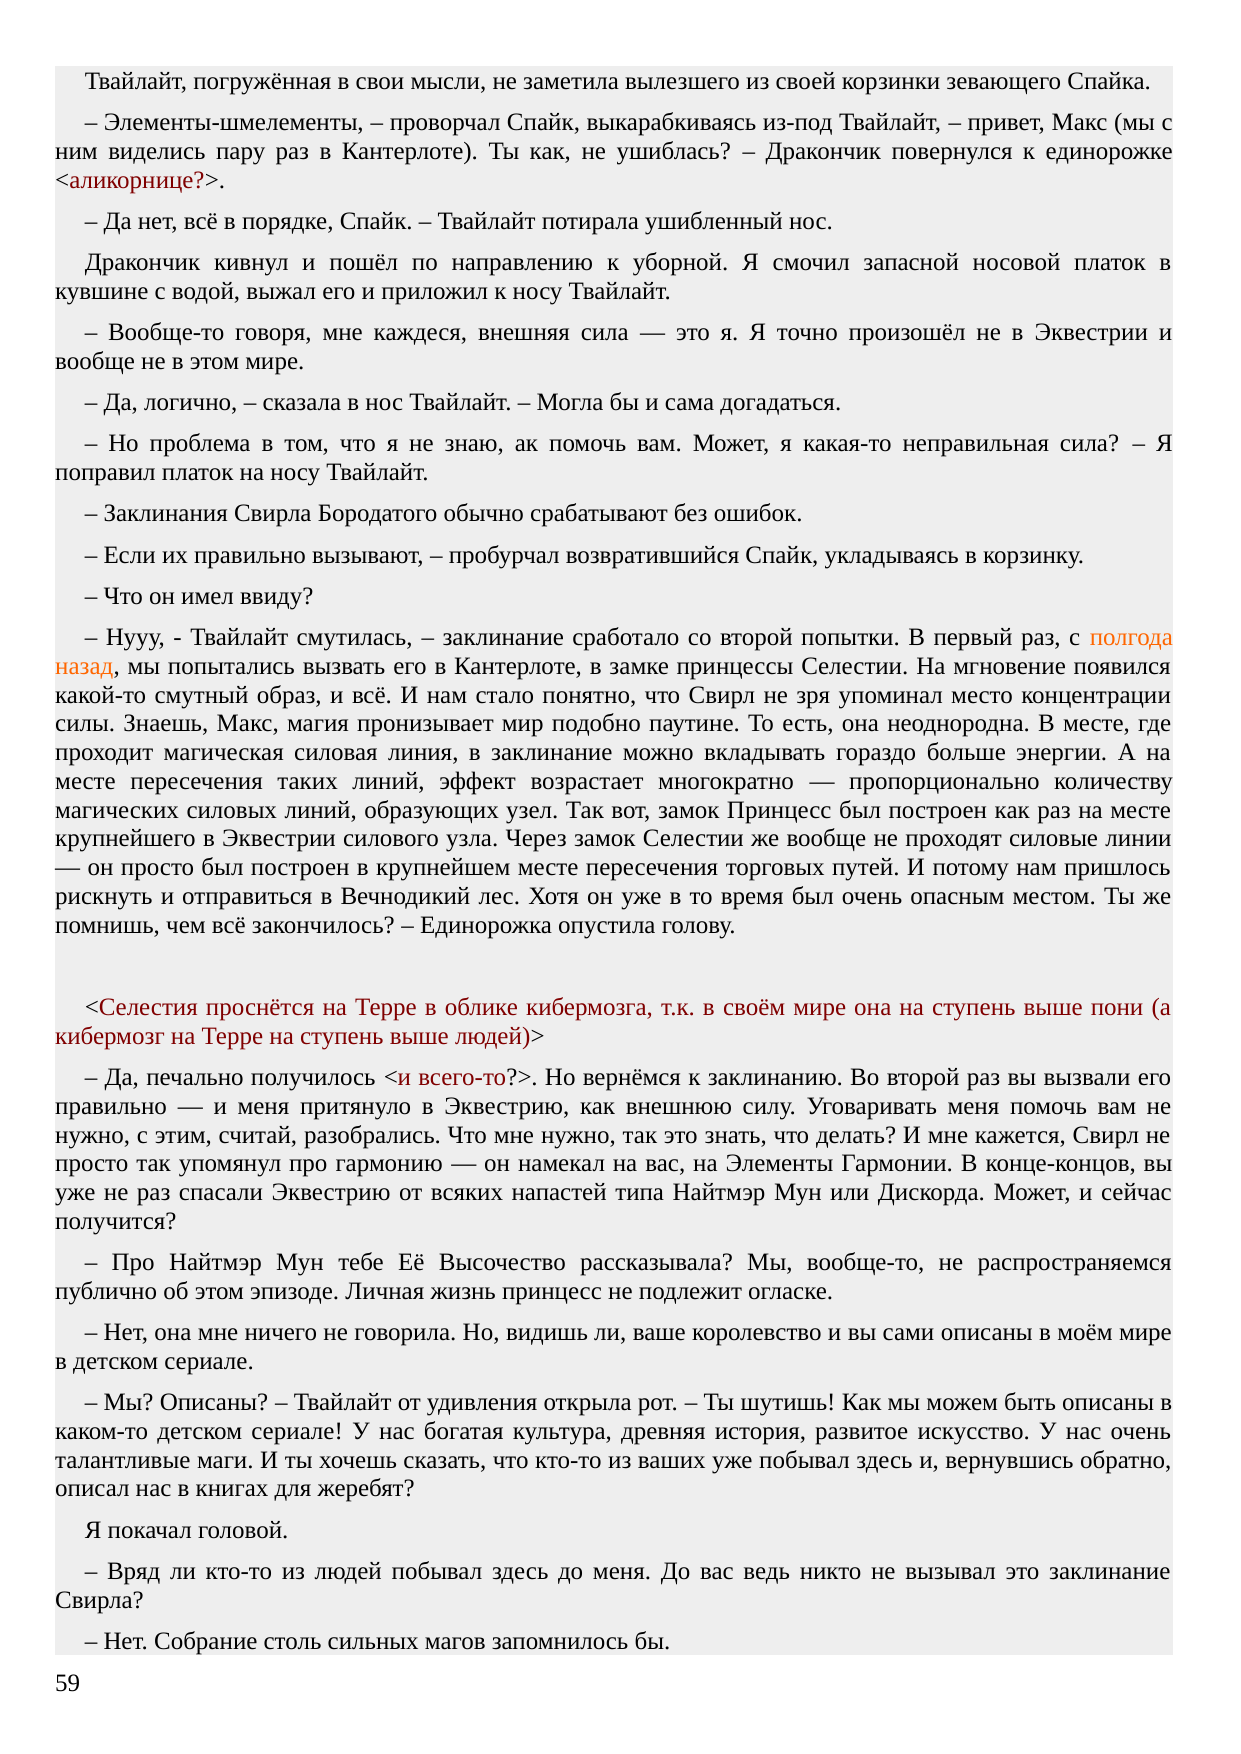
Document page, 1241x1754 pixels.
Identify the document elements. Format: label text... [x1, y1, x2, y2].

text <Селестия проснётся на Терре в облике кибермозга, т.к. в своём мире она на ступень выше пони (а кибермозг на Терре на ступень выше людей)> [55, 992, 1173, 1050]
text Твайлайт, погружённая в свои мысли, не заметила вылезшего из своей корзинки зевающего Спайка. [55, 66, 1173, 95]
text – Что он имел ввиду? [55, 581, 1173, 610]
text – Да, печально получилось <и всего-то?>. Но вернёмся к заклинанию. Во второй раз вы вызвали его правильно — и меня притянуло в Эквестрию, как внешнюю силу. Уговаривать меня помочь вам не нужно, с этим, считай, разобрались. Что мне нужно, так это знать, что делать? И мне кажется, Свирл не просто так упомянул про гармонию — он намекал на вас, на Элементы Гармонии. В конце-концов, вы уже не раз спасали Эквестрию от всяких напастей типа Найтмэр Мун или Дискорда. Может, и сейчас получится? [55, 1062, 1173, 1235]
text – Нет, она мне ничего не говорила. Но, видишь ли, ваше королевство и вы сами описаны в моём мире в детском сериале. [55, 1317, 1173, 1375]
text – Заклинания Свирла Бородатого обычно срабатывают без ошибок. [55, 498, 1173, 527]
text Дракончик кивнул и пошёл по направлению к уборной. Я смочил запасной носовой платок в кувшине с водой, выжал его и приложил к носу Твайлайт. [55, 247, 1173, 305]
text – Да нет, всё в порядке, Спайк. – Твайлайт потирала ушибленный нос. [55, 206, 1173, 235]
text – Элементы-шмелементы, – проворчал Спайк, выкарабкиваясь из-под Твайлайт, – привет, Макс (мы с ним виделись пару раз в Кантерлоте). Ты как, не ушиблась? – Дракончик повернулся к единорожке <аликорнице?>. [55, 107, 1173, 193]
text – Но проблема в том, что я не знаю, ак помочь вам. Может, я какая-то неправильная сила? – Я поправил платок на носу Твайлайт. [55, 428, 1173, 486]
text – Вряд ли кто-то из людей побывал здесь до меня. До вас ведь никто не вызывал это заклинание Свирла? [55, 1556, 1173, 1613]
text – Про Найтмэр Мун тебе Её Высочество рассказывала? Мы, вообще-то, не распространяемся публично об этом эпизоде. Личная жизнь принцесс не подлежит огласке. [55, 1247, 1173, 1305]
text – Вообще-то говоря, мне каждеся, внешняя сила — это я. Я точно произошёл не в Эквестрии и вообще не в этом мире. [55, 317, 1173, 375]
text – Мы? Описаны? – Твайлайт от удивления открыла рот. – Ты шутишь! Как мы можем быть описаны в каком-то детском сериале! У нас богатая культура, древняя история, развитое искусство. У нас очень талантливые маги. И ты хочешь сказать, что кто-то из ваших уже побывал здесь и, вернувшись обратно, описал нас в книгах для жеребят? [55, 1387, 1173, 1502]
text – Если их правильно вызывают, – пробурчал возвратившийся Спайк, укладываясь в корзинку. [55, 540, 1173, 568]
text Я покачал головой. [55, 1515, 1173, 1543]
text – Нет. Собрание столь сильных магов запомнилось бы. [55, 1626, 1173, 1655]
text – Нууу, - Твайлайт смутилась, – заклинание сработало со второй попытки. В первый раз, с полгода назад, мы попытались вызвать его в Кантерлоте, в замке принцессы Селестии. На мгновение появился какой-то смутный образ, и всё. И нам стало понятно, что Свирл не зря упоминал место концентрации силы. Знаешь, Макс, магия пронизывает мир подобно паутине. То есть, она неоднородна. В месте, где проходит магическая силовая линия, в заклинание можно вкладывать гораздо больше энергии. А на месте пересечения таких линий, эффект возрастает многократно — пропорционально количеству магических силовых линий, образующих узел. Так вот, замок Принцесс был построен как раз на месте крупнейшего в Эквестрии силового узла. Через замок Селестии же вообще не проходят силовые линии — он просто был построен в крупнейшем месте пересечения торговых путей. И потому нам пришлось рискнуть и отправиться в Вечнодикий лес. Хотя он уже в то время был очень опасным местом. Ты же помнишь, чем всё закончилось? – Единорожка опустила голову. [55, 622, 1173, 938]
text – Да, логично, – сказала в нос Твайлайт. – Могла бы и сама догадаться. [55, 387, 1173, 416]
